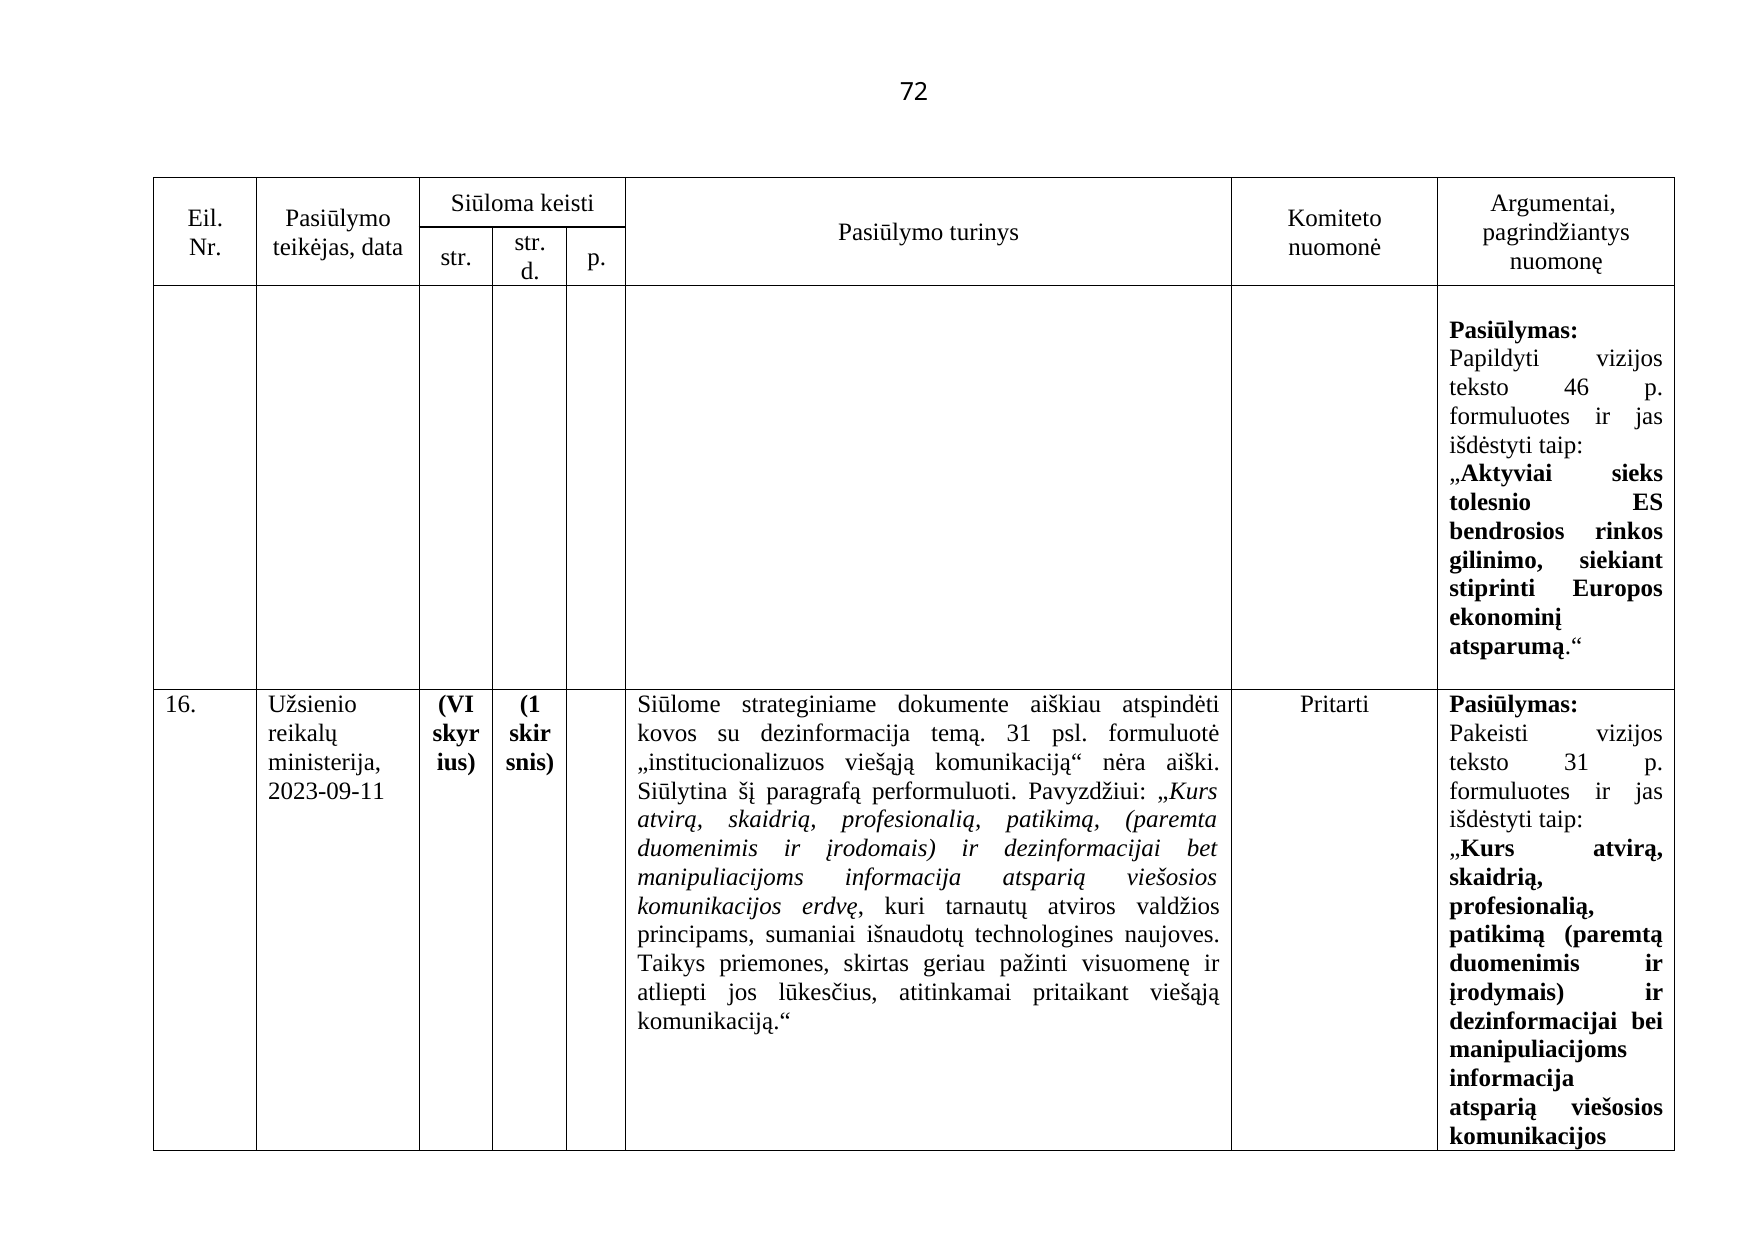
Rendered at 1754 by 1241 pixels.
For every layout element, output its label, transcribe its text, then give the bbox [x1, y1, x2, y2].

table_cell Pasiūlymas: Papildyti vizijos teksto 46 p. formuluotes ir jas išdėstyti taip: „Aktyviai sieks tolesnio ES bendrosios rinkos gilinimo, siekiant stiprinti Europos ekonominį atsparumą.“ [1438, 286, 1674, 688]
table_cell [154, 286, 256, 688]
table_cell (VI skyrius) [420, 690, 492, 1149]
table_header Eil. Nr. [154, 178, 256, 285]
table_cell [257, 286, 419, 688]
table_cell Siūlome strateginiame dokumente aiškiau atspindėti kovos su dezinformacija temą. 31 psl. formuluotė „institucionalizuos viešąją komunikaciją“ nėra aiški. Siūlytina šį paragrafą performuluoti. Pavyzdžiui: „Kurs atvirą, skaidrią, profesionalią, patikimą, (paremta duomenimis ir įrodomais) ir dezinformacijai bet manipuliacijoms informacija atsparią viešosios komunikacijos erdvę, kuri tarnautų atviros valdžios principams, sumaniai išnaudotų technologines naujoves. Taikys priemones, skirtas geriau pažinti visuomenę ir atliepti jos lūkesčius, atitinkamai pritaikant viešąją komunikaciją.“ [626, 690, 1231, 1149]
table_cell [420, 286, 492, 688]
table_cell str. d. [493, 228, 566, 285]
table_cell [567, 690, 625, 1149]
table_cell str. [420, 228, 492, 285]
table_cell [626, 286, 1231, 688]
table_header Argumentai, pagrindžiantys nuomonę [1438, 178, 1674, 285]
table_cell [1232, 286, 1437, 688]
table_header Komiteto nuomonė [1232, 178, 1437, 285]
table_header Pasiūlymo turinys [626, 178, 1231, 285]
table_header Siūloma keisti [420, 178, 625, 226]
table_cell [567, 286, 625, 688]
table_header Pasiūlymo teikėjas, data [257, 178, 419, 285]
table_cell (1 skirsnis) [493, 690, 566, 1149]
table_cell Užsienio reikalų ministerija, 2023-09-11 [257, 690, 419, 1149]
table_cell p. [567, 228, 625, 285]
table_cell 16. [154, 690, 256, 1149]
table_cell [493, 286, 566, 688]
table_cell Pritarti [1232, 690, 1437, 1149]
table_cell Pasiūlymas: Pakeisti vizijos teksto 31 p. formuluotes ir jas išdėstyti taip: „Kurs atvirą, skaidrią, profesionalią, patikimą (paremtą duomenimis ir įrodymais) ir dezinformacijai bei manipuliacijoms informacija atsparią viešosios komunikacijos [1438, 690, 1674, 1149]
